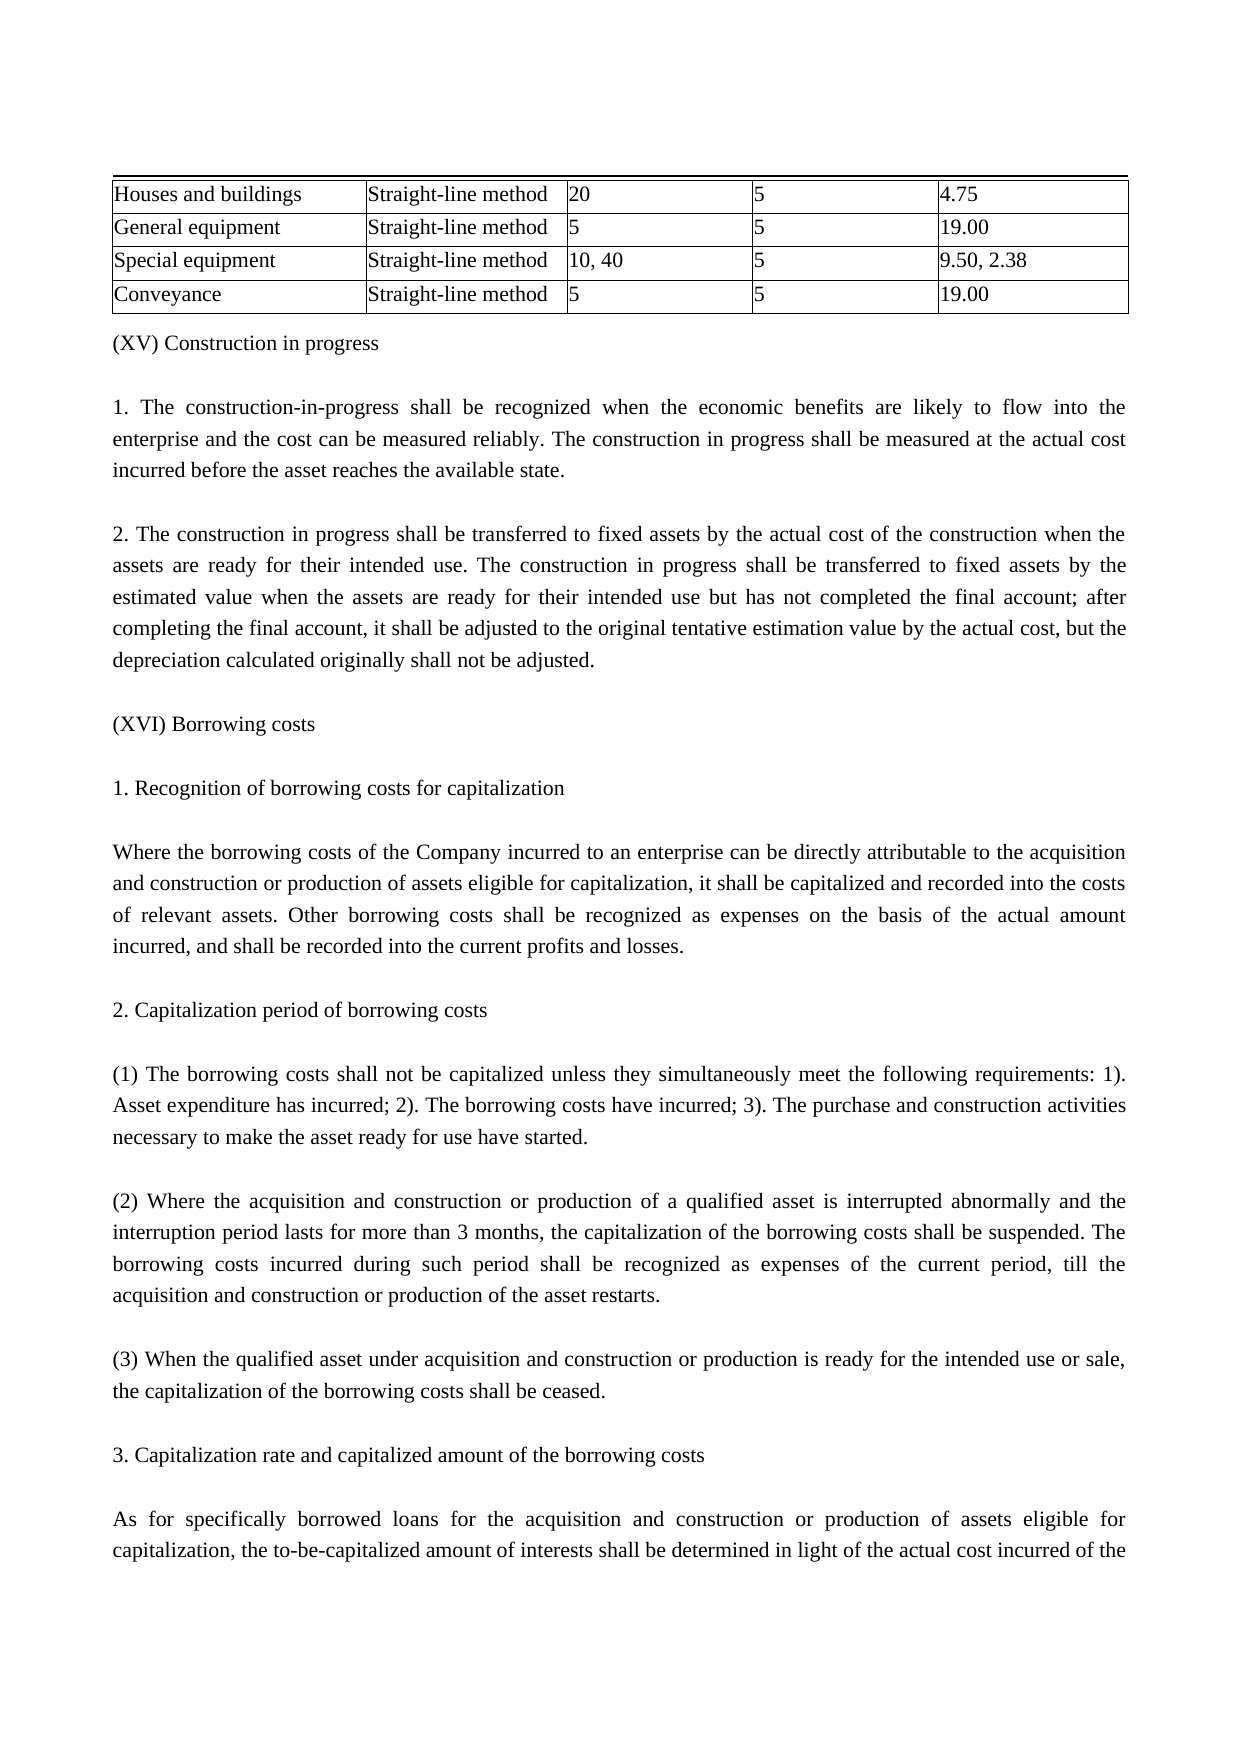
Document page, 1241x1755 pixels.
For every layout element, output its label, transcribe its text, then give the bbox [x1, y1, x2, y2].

text 2. The construction in progress shall be transferred to fixed assets by the actual cost of the construction when the assets are ready for their intended use. The construction in progress shall be transferred to fixed assets by the estimated value when the assets are ready for their intended use but has not completed the final account; after completing the final account, it shall be adjusted to the original tentative estimation value by the actual cost, but the depreciation calculated originally shall not be adjusted. [112, 521, 1128, 672]
text (1) The borrowing costs shall not be capitalized unless they simultaneously meet the following requirements: 1). Asset expenditure has incurred; 2). The borrowing costs have incurred; 3). The purchase and construction activities necessary to make the asset ready for use have started. [112, 1061, 1128, 1149]
text (2) Where the acquisition and construction or production of a qualified asset is interrupted abnormally and the interruption period lasts for more than 3 months, the capitalization of the borrowing costs shall be suspended. The borrowing costs incurred during such period shall be recognized as expenses of the current period, till the acquisition and construction or production of the asset restarts. [112, 1188, 1128, 1307]
text 1. The construction-in-progress shall be recognized when the economic benefits are likely to flow into the enterprise and the cost can be measured reliably. The construction in progress shall be measured at the actual cost incurred before the asset reaches the available state. [112, 394, 1128, 482]
text (3) When the qualified asset under acquisition and construction or production is ready for the intended use or sale, the capitalization of the borrowing costs shall be ceased. [112, 1346, 1128, 1403]
table_cell Straight-line method [367, 281, 567, 313]
text 1. Recognition of borrowing costs for capitalization [112, 775, 1128, 800]
table_cell 5 [753, 181, 938, 213]
text Where the borrowing costs of the Company incurred to an enterprise can be directly attributable to the acquisition and construction or production of assets eligible for capitalization, it shall be capitalized and recorded into the costs of relevant assets. Other borrowing costs shall be recognized as expenses on the basis of the actual amount incurred, and shall be recorded into the current profits and losses. [112, 839, 1128, 958]
table_cell 5 [753, 214, 938, 246]
text (XVI) Borrowing costs [112, 711, 1128, 736]
table_cell 4.75 [939, 181, 1128, 213]
table_cell 5 [753, 281, 938, 313]
table_cell 5 [568, 281, 752, 313]
table_cell Straight-line method [367, 247, 567, 279]
table_cell 9.50, 2.38 [939, 247, 1128, 279]
text (XV) Construction in progress [112, 330, 1128, 355]
table_cell Straight-line method [367, 214, 567, 246]
table_cell Conveyance [113, 281, 366, 313]
table_cell 5 [568, 214, 752, 246]
table_cell 19.00 [939, 214, 1128, 246]
text As for specifically borrowed loans for the acquisition and construction or production of assets eligible for capitalization, the to-be-capitalized amount of interests shall be determined in light of the actual cost incurred of the [112, 1506, 1128, 1562]
table_cell Houses and buildings [113, 181, 366, 213]
text 2. Capitalization period of borrowing costs [112, 997, 1128, 1022]
table_cell 20 [568, 181, 752, 213]
table_cell 19.00 [939, 281, 1128, 313]
table_cell Special equipment [113, 247, 366, 279]
table_cell 5 [753, 247, 938, 279]
text 3. Capitalization rate and capitalized amount of the borrowing costs [112, 1442, 1128, 1467]
table_cell 10, 40 [568, 247, 752, 279]
table_cell Straight-line method [367, 181, 567, 213]
table_cell General equipment [113, 214, 366, 246]
